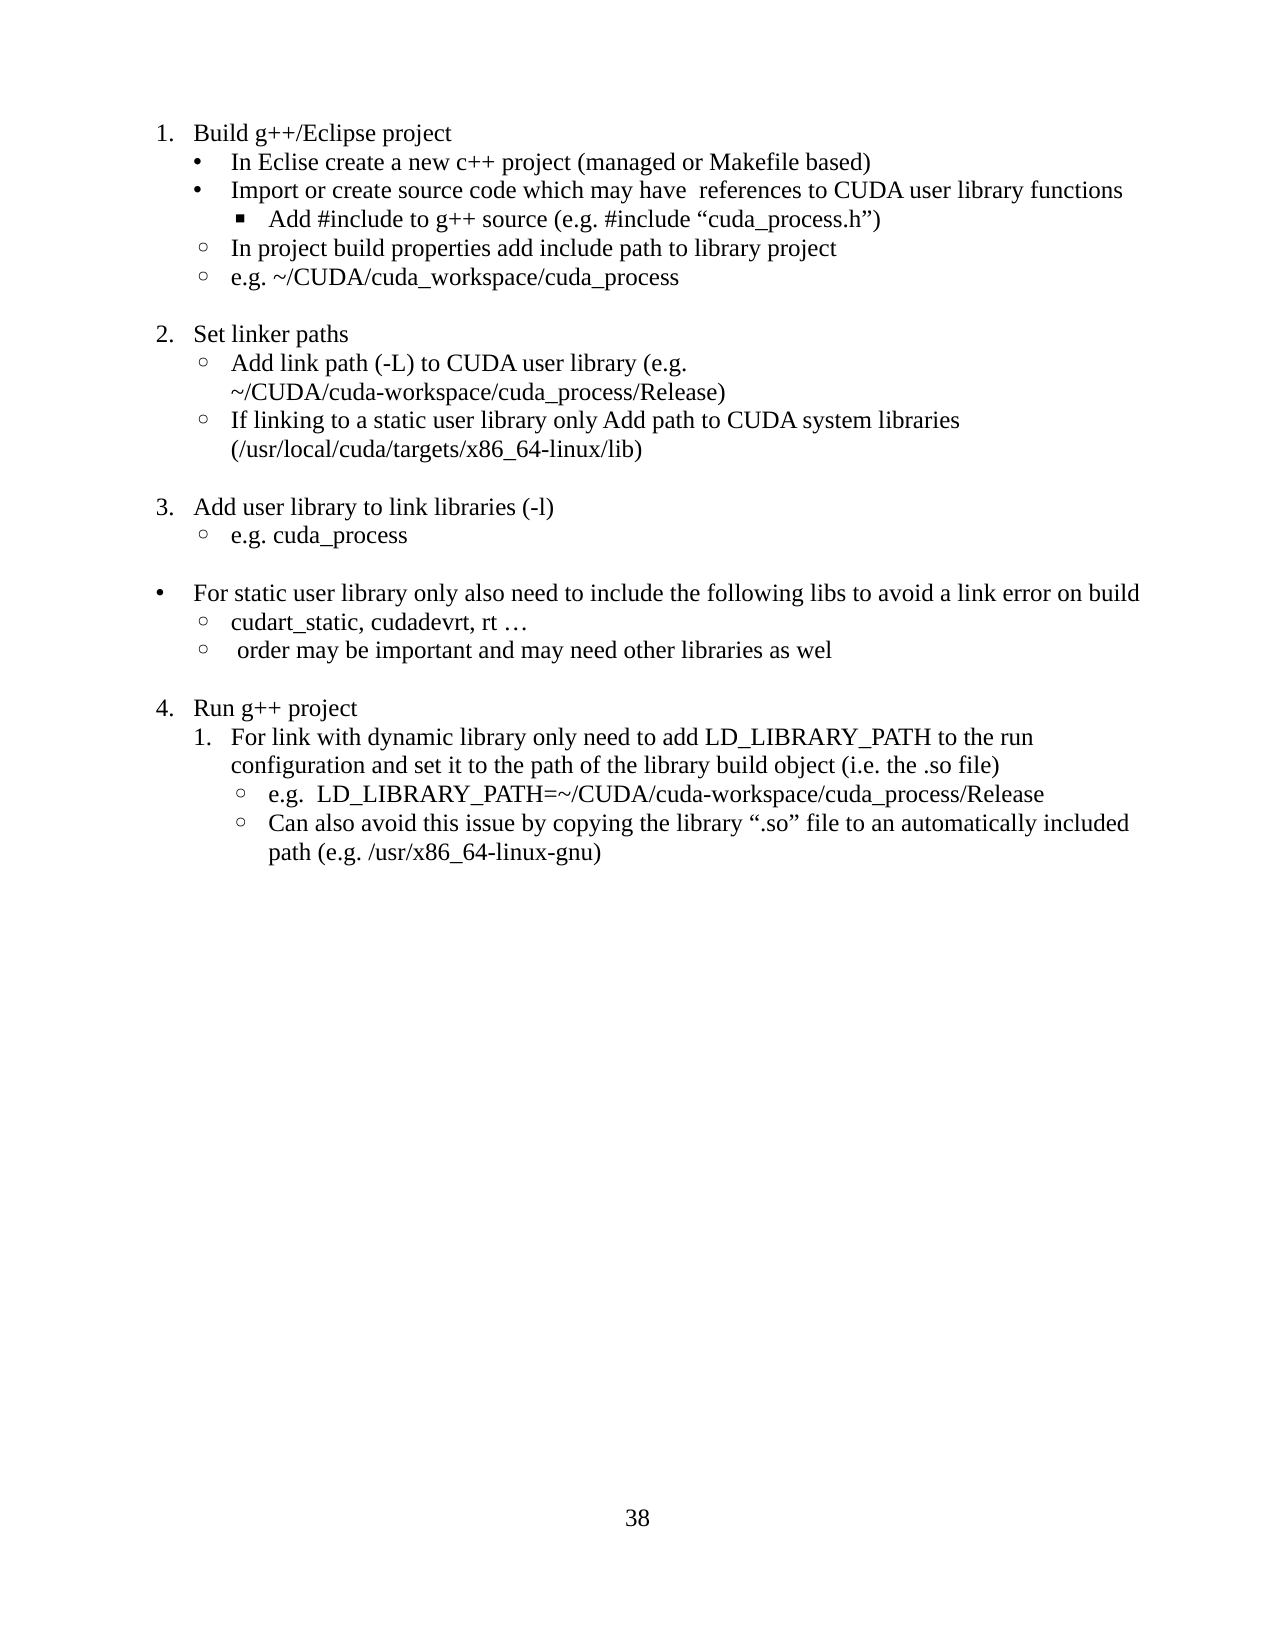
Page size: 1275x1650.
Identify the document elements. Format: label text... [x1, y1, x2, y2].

list e.g. ~/CUDA/cuda_workspace/cuda_process [193, 262, 1157, 291]
list Run g++ project [156, 693, 1157, 722]
list cudart_static, cudadevrt, rt … [193, 607, 1157, 636]
list For link with dynamic library only need to add LD_LIBRARY_PATH to the run configuration and set it to the path of the library build object (i.e. the .so file) [193, 722, 1157, 779]
list order may be important and may need other libraries as wel [193, 636, 1157, 664]
list Can also avoid this issue by copying the library “.so” file to an automatically included path (e.g. /usr/x86_64-linux-gnu) [231, 808, 1157, 866]
list Add #include to g++ source (e.g. #include “cuda_process.h”) [231, 204, 1157, 233]
list Set linker paths [156, 319, 1157, 348]
list For static user library only also need to include the following libs to avoid a link error on build [156, 578, 1157, 607]
list e.g. LD_LIBRARY_PATH=~/CUDA/cuda-workspace/cuda_process/Release [231, 779, 1157, 808]
list Add link path (-L) to CUDA user library (e.g. ~/CUDA/cuda-workspace/cuda_process/Release) [193, 348, 1157, 406]
list Import or create source code which may have references to CUDA user library functions [193, 176, 1157, 204]
list In Eclise create a new c++ project (managed or Makefile based) [193, 147, 1157, 176]
list Build g++/Eclipse project [156, 118, 1157, 147]
list In project build properties add include path to library project [193, 233, 1157, 262]
list If linking to a static user library only Add path to CUDA system libraries (/usr/local/cuda/targets/x86_64-linux/lib) [193, 406, 1157, 463]
list Add user library to link libraries (-l) [156, 492, 1157, 521]
list e.g. cuda_process [193, 521, 1157, 549]
